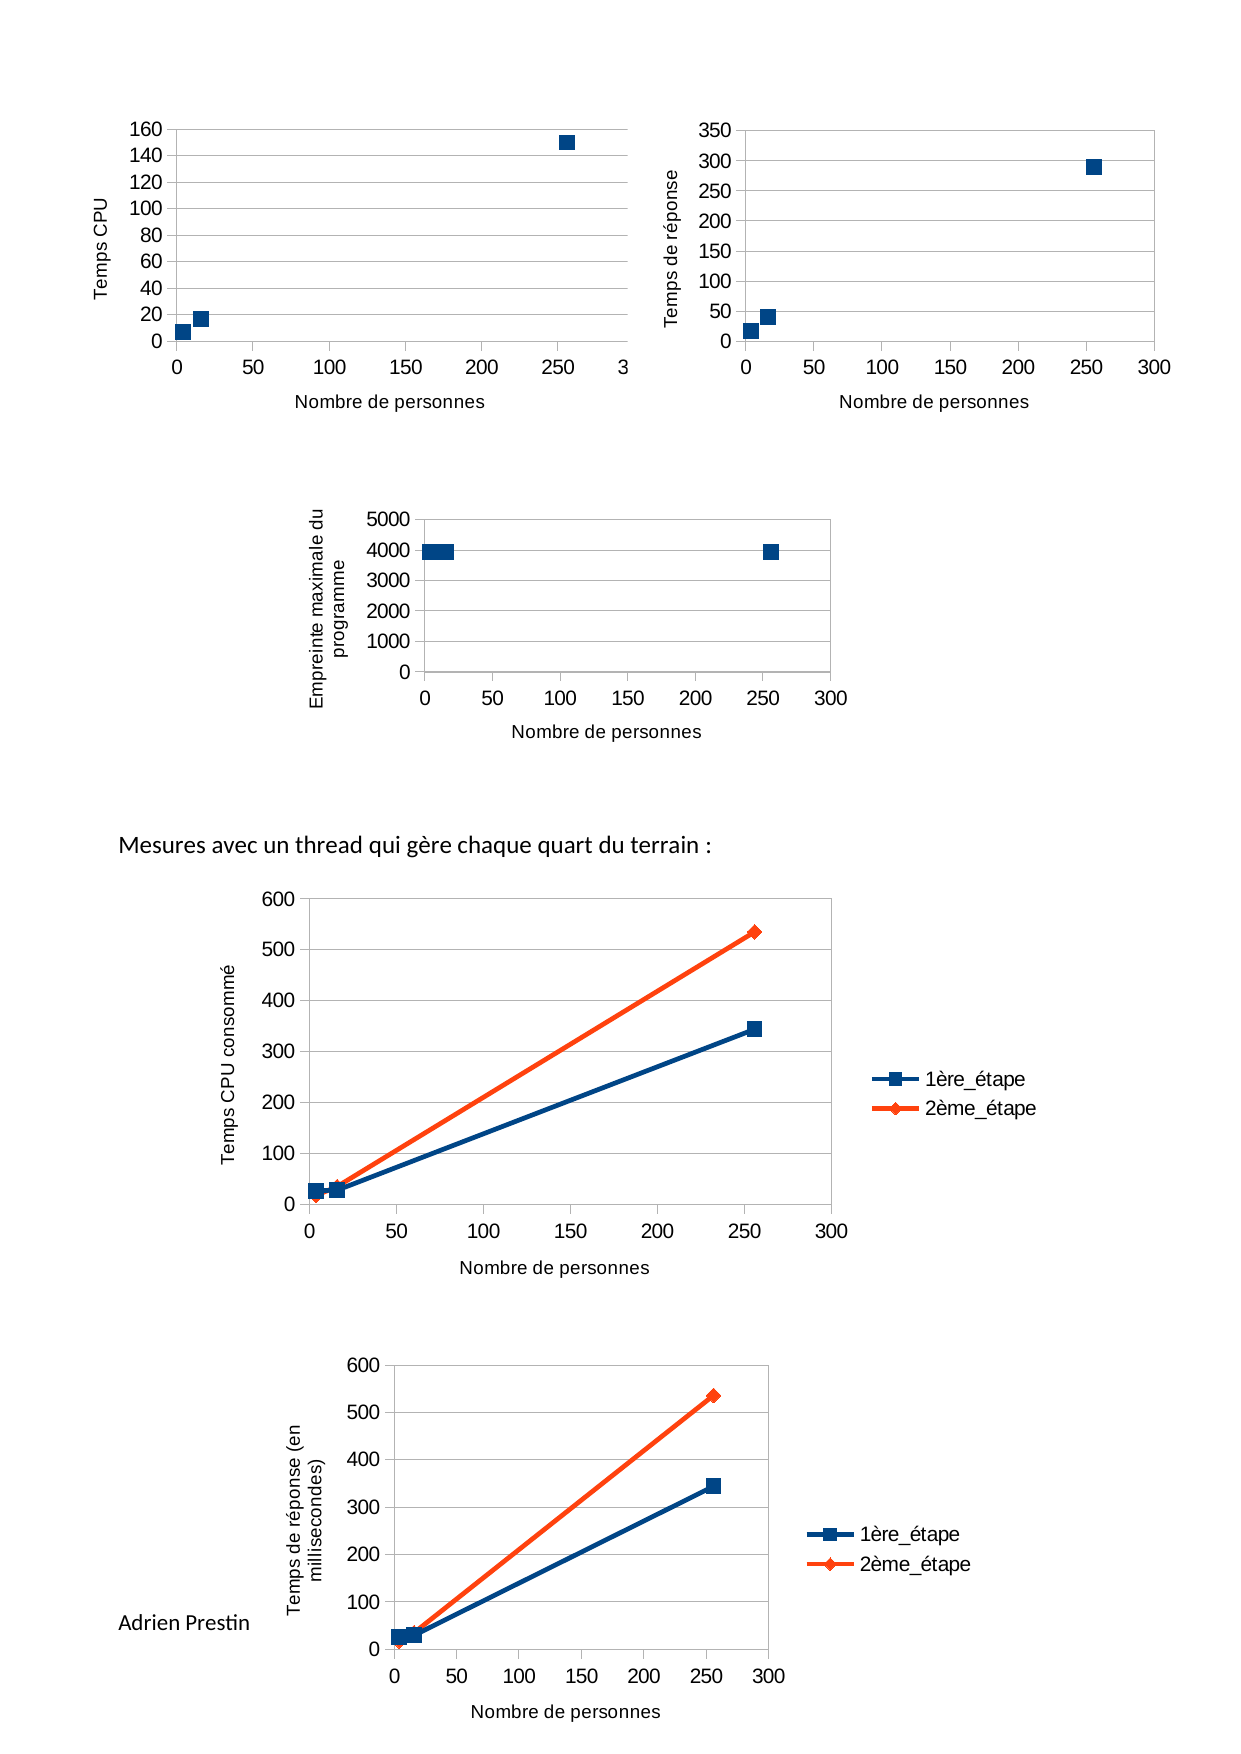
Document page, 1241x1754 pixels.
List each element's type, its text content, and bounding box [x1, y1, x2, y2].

text Mesures avec un thread qui gère chaque quart du terrain : [118, 829, 1122, 860]
